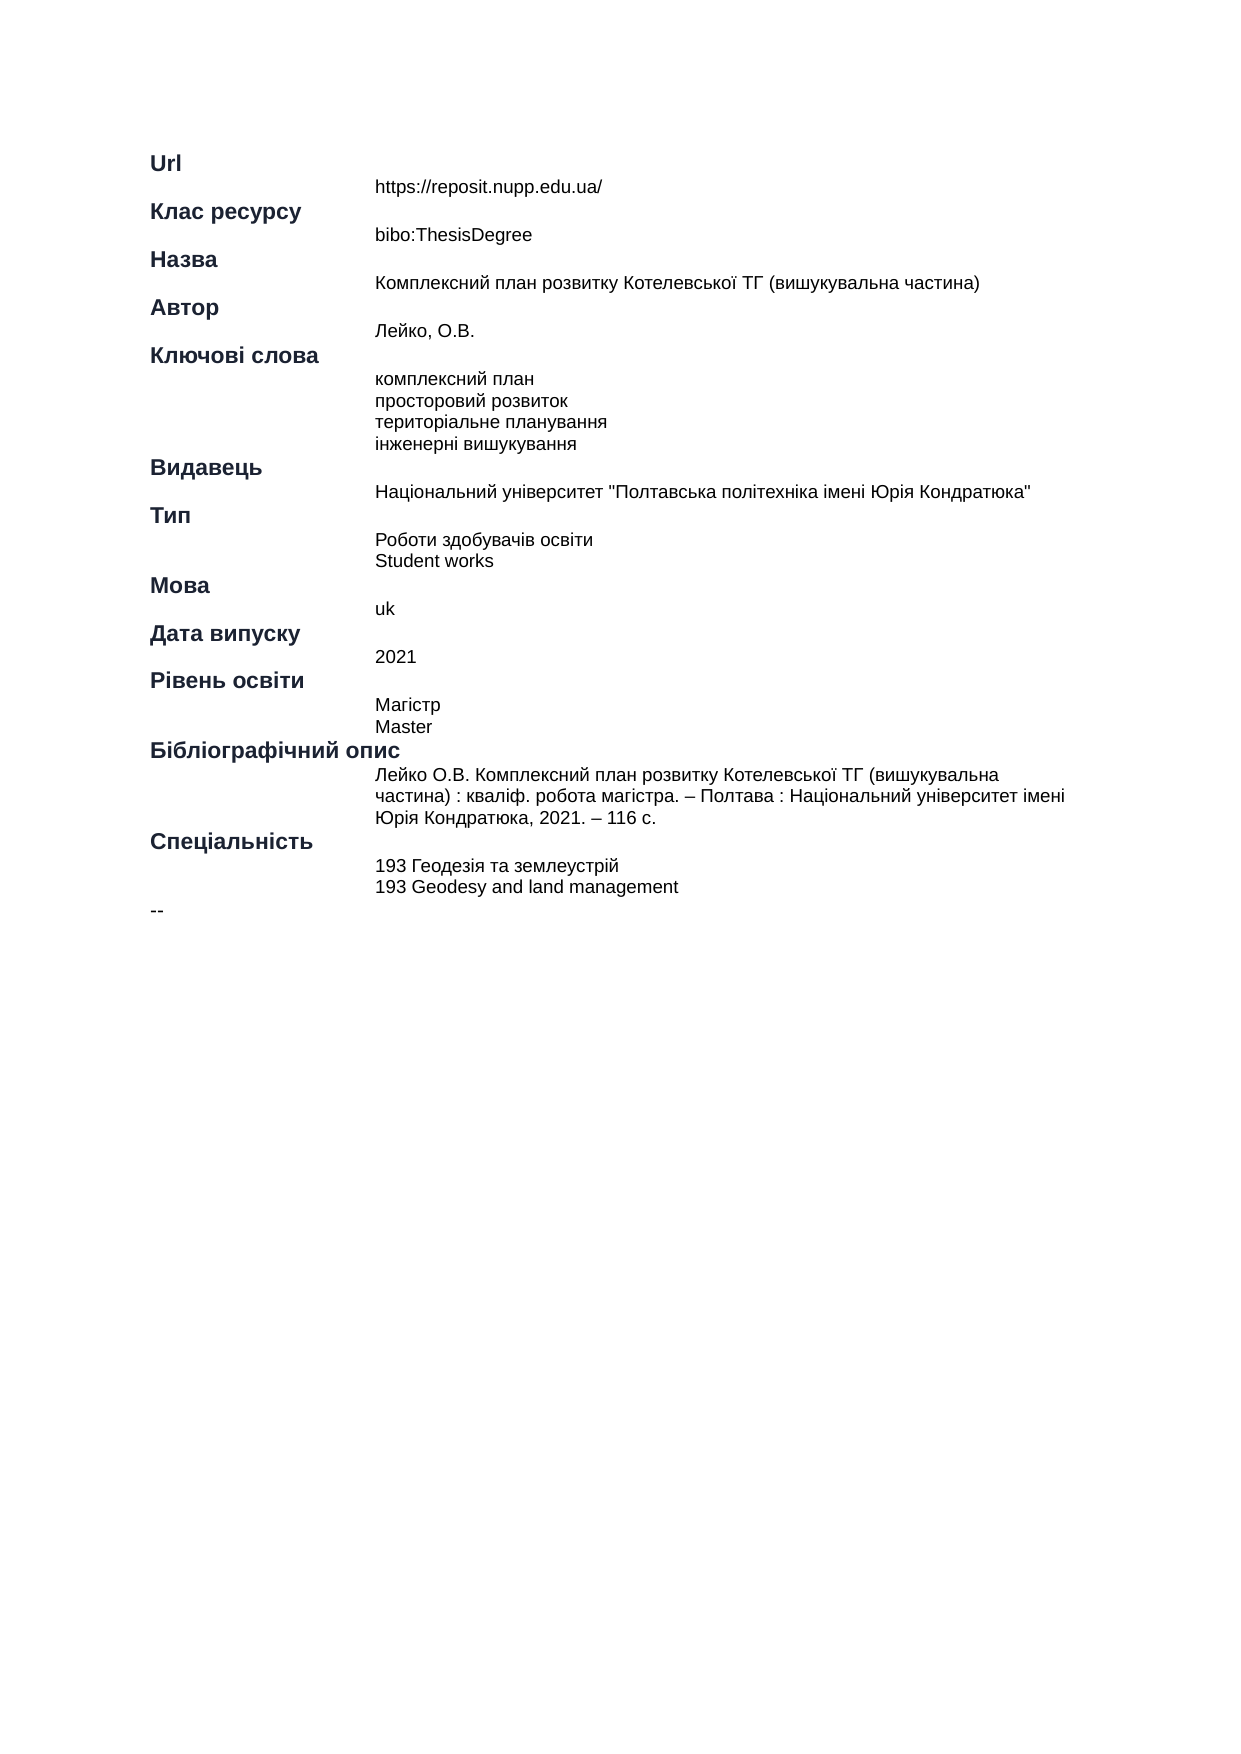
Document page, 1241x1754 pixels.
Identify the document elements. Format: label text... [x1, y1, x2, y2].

text Мова [150, 572, 1090, 598]
text Дата випуску [150, 619, 1090, 646]
text bibo:ThesisDegree [375, 224, 1090, 246]
text Видавець [150, 454, 1090, 481]
text 193 Геодезія та землеустрій [375, 854, 1090, 876]
text https://reposit.nupp.edu.ua/ [375, 176, 1090, 198]
text Роботи здобувачів освіти [375, 528, 1090, 550]
text Рівень освіти [150, 667, 1090, 694]
text Лейко, О.В. [375, 320, 1090, 342]
text Національний університет "Полтавська політехніка імені Юрія Кондратюка" [375, 481, 1090, 502]
text Магістр [375, 694, 1090, 715]
text Клас ресурсу [150, 198, 1090, 224]
text Комплексний план розвитку Котелевської ТГ (вишукувальна частина) [375, 272, 1090, 294]
text просторовий розвиток [375, 389, 1090, 411]
text Бібліографічний опис [150, 737, 1090, 763]
text uk [375, 598, 1090, 619]
text Тип [150, 502, 1090, 528]
text 2021 [375, 646, 1090, 667]
text Назва [150, 246, 1090, 272]
text 193 Geodesy and land management [375, 876, 1090, 897]
text -- [150, 897, 1090, 921]
text комплексний план [375, 368, 1090, 389]
text територіальне планування [375, 411, 1090, 433]
text Ключові слова [150, 342, 1090, 368]
text Спеціальність [150, 828, 1090, 854]
text Student works [375, 550, 1090, 572]
text Url [150, 150, 1090, 176]
text Master [375, 715, 1090, 737]
text Автор [150, 294, 1090, 320]
text Лейко О.В. Комплексний план розвитку Котелевської ТГ (вишукувальна частина) : кваліф. робота магістра. – Полтава : Національний університет імені Юрія Кондратюка, 2021. – 116 с. [375, 763, 1090, 828]
text інженерні вишукування [375, 433, 1090, 454]
